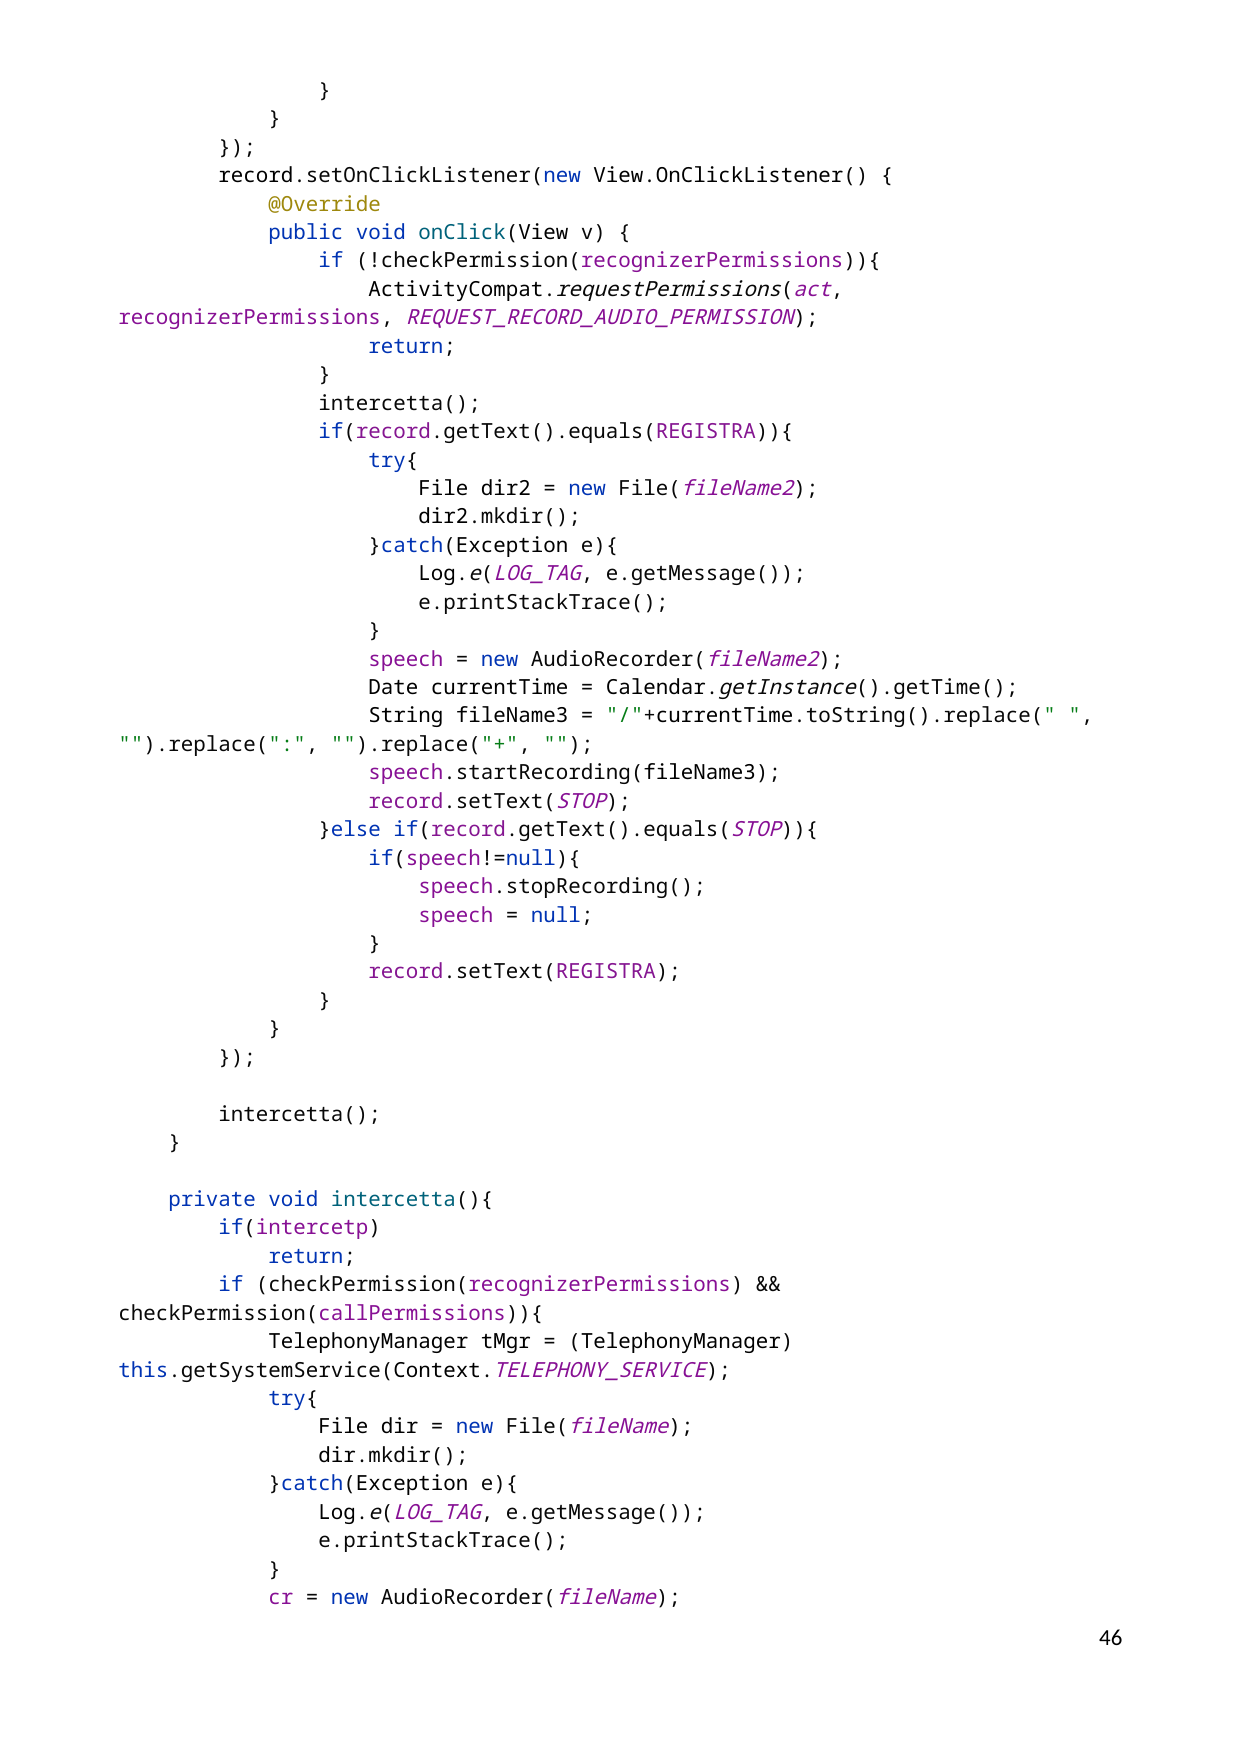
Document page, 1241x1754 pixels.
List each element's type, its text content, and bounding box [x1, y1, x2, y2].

text } } }); record.setOnClickListener(new View.OnClickListener() { @Override public void onClick(View v) { if (!checkPermission(recognizerPermissions)){ ActivityCompat.requestPermissions(act, recognizerPermissions, REQUEST_RECORD_AUDIO_PERMISSION); return; } intercetta(); if(record.getText().equals(REGISTRA)){ try{ File dir2 = new File(fileName2); dir2.mkdir(); }catch(Exception e){ Log.e(LOG_TAG, e.getMessage()); e.printStackTrace(); } speech = new AudioRecorder(fileName2); Date currentTime = Calendar.getInstance().getTime(); String fileName3 = "/"+currentTime.toString().replace(" ", "").replace(":", "").replace("+", ""); speech.startRecording(fileName3); record.setText(STOP); }else if(record.getText().equals(STOP)){ if(speech!=null){ speech.stopRecording(); speech = null; } record.setText(REGISTRA); } } }); intercetta(); } private void intercetta(){ if(intercetp) return; if (checkPermission(recognizerPermissions) && checkPermission(callPermissions)){ TelephonyManager tMgr = (TelephonyManager) this.getSystemService(Context.TELEPHONY_SERVICE); try{ File dir = new File(fileName); dir.mkdir(); }catch(Exception e){ Log.e(LOG_TAG, e.getMessage()); e.printStackTrace(); } cr = new AudioRecorder(fileName); [118, 75, 1122, 1611]
